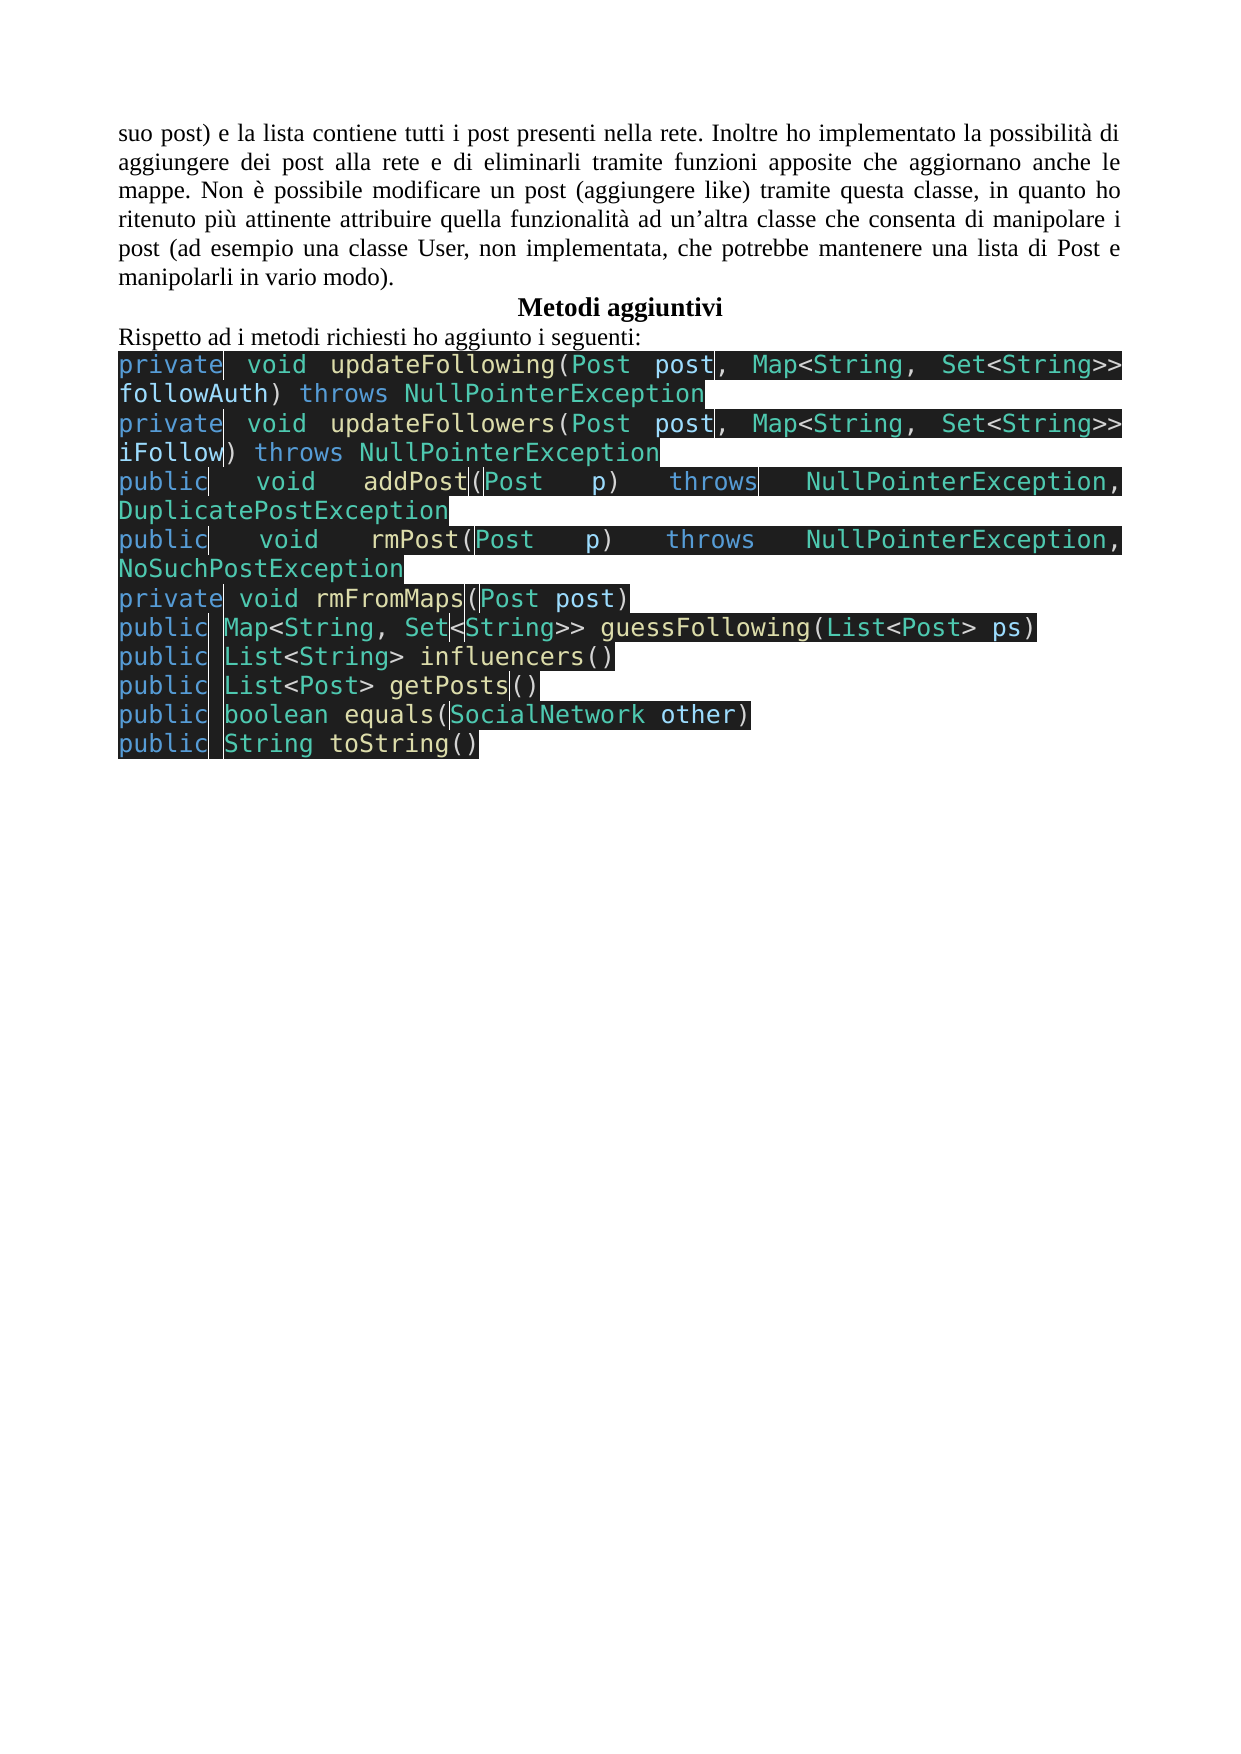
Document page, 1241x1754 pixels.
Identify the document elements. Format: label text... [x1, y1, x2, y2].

text private void updateFollowing(Post post, Map<String, Set<String>> followAuth) throws NullPointerException [118, 351, 1122, 409]
text public void addPost(Post p) throws NullPointerException, DuplicatePostException [118, 467, 1122, 526]
text public void rmPost(Post p) throws NullPointerException, NoSuchPostException [118, 526, 1122, 584]
text Rispetto ad i metodi richiesti ho aggiunto i seguenti: [118, 322, 1122, 351]
text private void updateFollowers(Post post, Map<String, Set<String>> iFollow) throws NullPointerException [118, 409, 1122, 467]
text Metodi aggiuntivi [118, 291, 1122, 322]
text public boolean equals(SocialNetwork other) [118, 701, 1122, 730]
text public String toString() [118, 730, 1122, 759]
text public List<String> influencers() [118, 642, 1122, 671]
text public Map<String, Set<String>> guessFollowing(List<Post> ps) [118, 613, 1122, 642]
text public List<Post> getPosts() [118, 671, 1122, 701]
text private void rmFromMaps(Post post) [118, 584, 1122, 613]
text suo post) e la lista contiene tutti i post presenti nella rete. Inoltre ho implementato la possibilità di aggiungere dei post alla rete e di eliminarli tramite funzioni apposite che aggiornano anche le mappe. Non è possibile modificare un post (aggiungere like) tramite questa classe, in quanto ho ritenuto più attinente attribuire quella funzionalità ad un’altra classe che consenta di manipolare i post (ad esempio una classe User, non implementata, che potrebbe mantenere una lista di Post e manipolarli in vario modo). [118, 118, 1122, 291]
